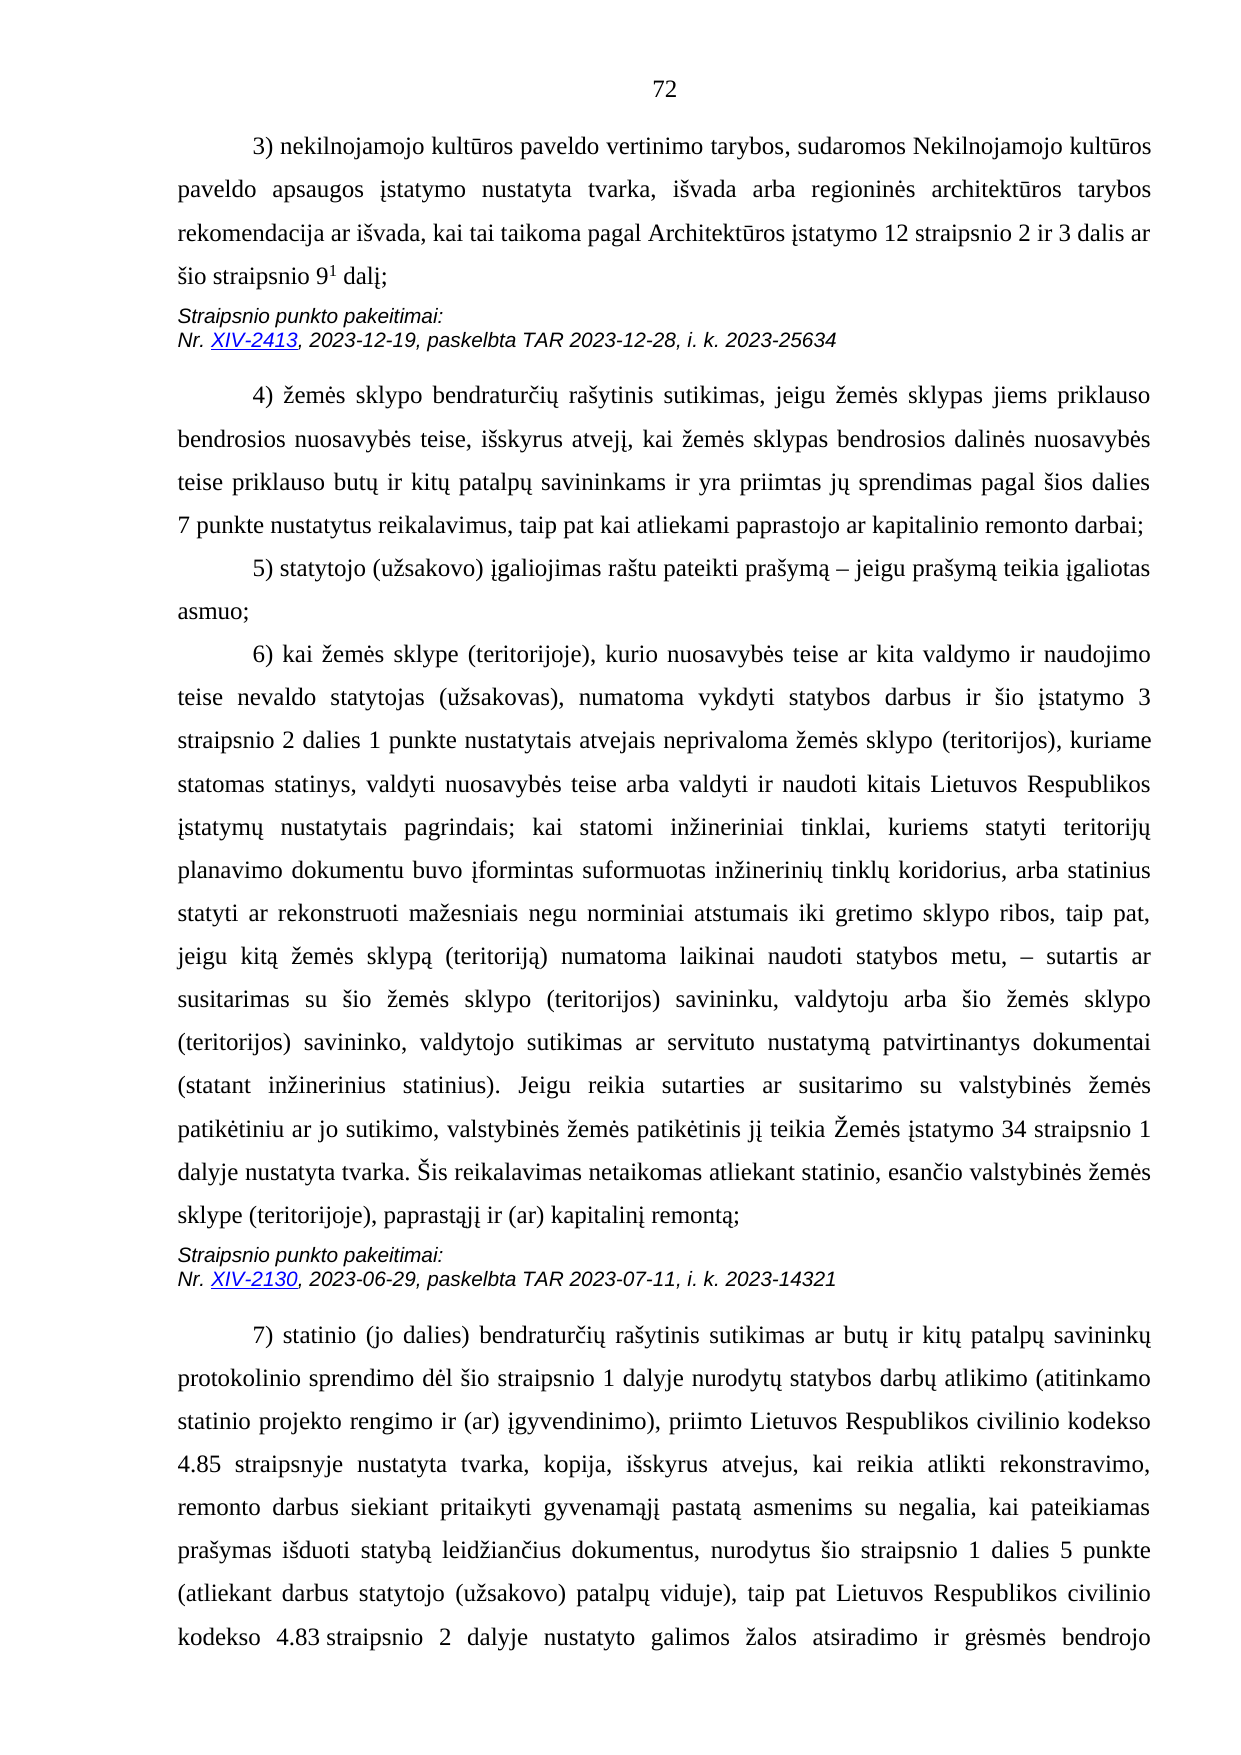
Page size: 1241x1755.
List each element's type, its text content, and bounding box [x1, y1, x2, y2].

text 3) nekilnojamojo kultūros paveldo vertinimo tarybos, sudaromos Nekilnojamojo kultūros paveldo apsaugos įstatymo nustatyta tvarka, išvada arba regioninės architektūros tarybos rekomendacija ar išvada, kai tai taikoma pagal Architektūros įstatymo 12 straipsnio 2 ir 3 dalis ar šio straipsnio 91 dalį; [177, 131, 1152, 289]
text 4) žemės sklypo bendraturčių rašytinis sutikimas, jeigu žemės sklypas jiems priklauso bendrosios nuosavybės teise, išskyrus atvejį, kai žemės sklypas bendrosios dalinės nuosavybės teise priklauso butų ir kitų patalpų savininkams ir yra priimtas jų sprendimas pagal šios dalies 7 punkte nustatytus reikalavimus, taip pat kai atliekami paprastojo ar kapitalinio remonto darbai; [177, 381, 1152, 539]
text Straipsnio punkto pakeitimai: [177, 1243, 1152, 1267]
text Straipsnio punkto pakeitimai: [177, 304, 1152, 328]
text 6) kai žemės sklype (teritorijoje), kurio nuosavybės teise ar kita valdymo ir naudojimo teise nevaldo statytojas (užsakovas), numatoma vykdyti statybos darbus ir šio įstatymo 3 straipsnio 2 dalies 1 punkte nustatytais atvejais neprivaloma žemės sklypo (teritorijos), kuriame statomas statinys, valdyti nuosavybės teise arba valdyti ir naudoti kitais Lietuvos Respublikos įstatymų nustatytais pagrindais; kai statomi inžineriniai tinklai, kuriems statyti teritorijų planavimo dokumentu buvo įformintas suformuotas inžinerinių tinklų koridorius, arba statinius statyti ar rekonstruoti mažesniais negu norminiai atstumais iki gretimo sklypo ribos, taip pat, jeigu kitą žemės sklypą (teritoriją) numatoma laikinai naudoti statybos metu, – sutartis ar susitarimas su šio žemės sklypo (teritorijos) savininku, valdytoju arba šio žemės sklypo (teritorijos) savininko, valdytojo sutikimas ar servituto nustatymą patvirtinantys dokumentai (statant inžinerinius statinius). Jeigu reikia sutarties ar susitarimo su valstybinės žemės patikėtiniu ar jo sutikimo, valstybinės žemės patikėtinis jį teikia Žemės įstatymo 34 straipsnio 1 dalyje nustatyta tvarka. Šis reikalavimas netaikomas atliekant statinio, esančio valstybinės žemės sklype (teritorijoje), paprastąjį ir (ar) kapitalinį remontą; [177, 639, 1152, 1229]
text Nr. XIV-2413, 2023-12-19, paskelbta TAR 2023-12-28, i. k. 2023-25634 [177, 328, 1152, 352]
text 7) statinio (jo dalies) bendraturčių rašytinis sutikimas ar butų ir kitų patalpų savininkų protokolinio sprendimo dėl šio straipsnio 1 dalyje nurodytų statybos darbų atlikimo (atitinkamo statinio projekto rengimo ir (ar) įgyvendinimo), priimto Lietuvos Respublikos civilinio kodekso 4.85 straipsnyje nustatyta tvarka, kopija, išskyrus atvejus, kai reikia atlikti rekonstravimo, remonto darbus siekiant pritaikyti gyvenamąjį pastatą asmenims su negalia, kai pateikiamas prašymas išduoti statybą leidžiančius dokumentus, nurodytus šio straipsnio 1 dalies 5 punkte (atliekant darbus statytojo (užsakovo) patalpų viduje), taip pat Lietuvos Respublikos civilinio kodekso 4.83 straipsnio 2 dalyje nustatyto galimos žalos atsiradimo ir grėsmės bendrojo [177, 1320, 1152, 1650]
text 5) statytojo (užsakovo) įgaliojimas raštu pateikti prašymą – jeigu prašymą teikia įgaliotas asmuo; [177, 553, 1152, 625]
text Nr. XIV-2130, 2023-06-29, paskelbta TAR 2023-07-11, i. k. 2023-14321 [177, 1267, 1152, 1291]
